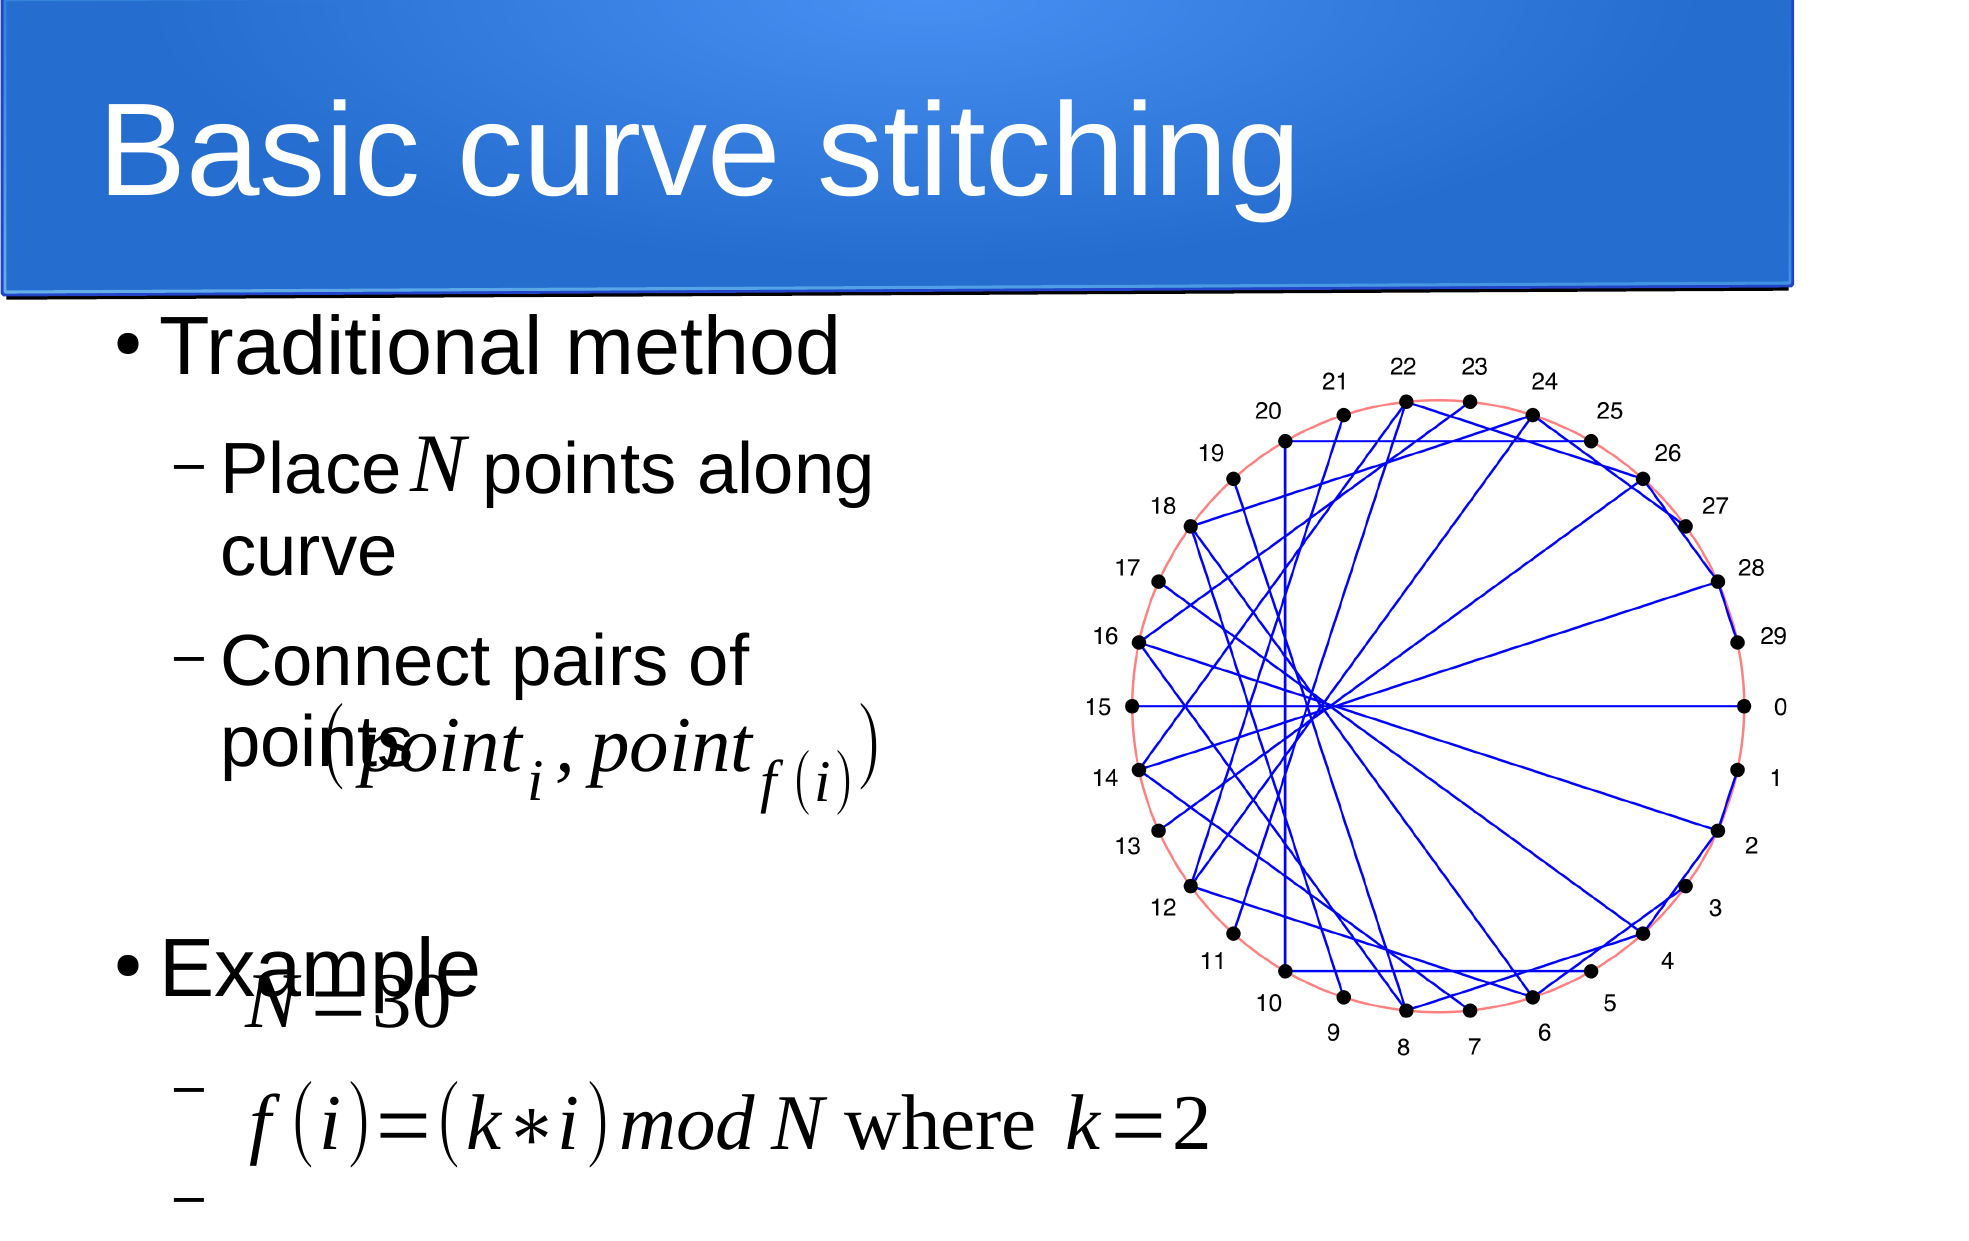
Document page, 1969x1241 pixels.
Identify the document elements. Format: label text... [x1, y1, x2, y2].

title Basic curve stitching [98, 47, 1711, 252]
picture [1078, 346, 1798, 1066]
chart [399, 417, 481, 511]
chart [234, 956, 459, 1045]
chart [240, 1077, 1218, 1173]
list Traditional method Place points along curve Connect pairs of points Example [98, 299, 963, 1019]
chart [315, 699, 890, 820]
